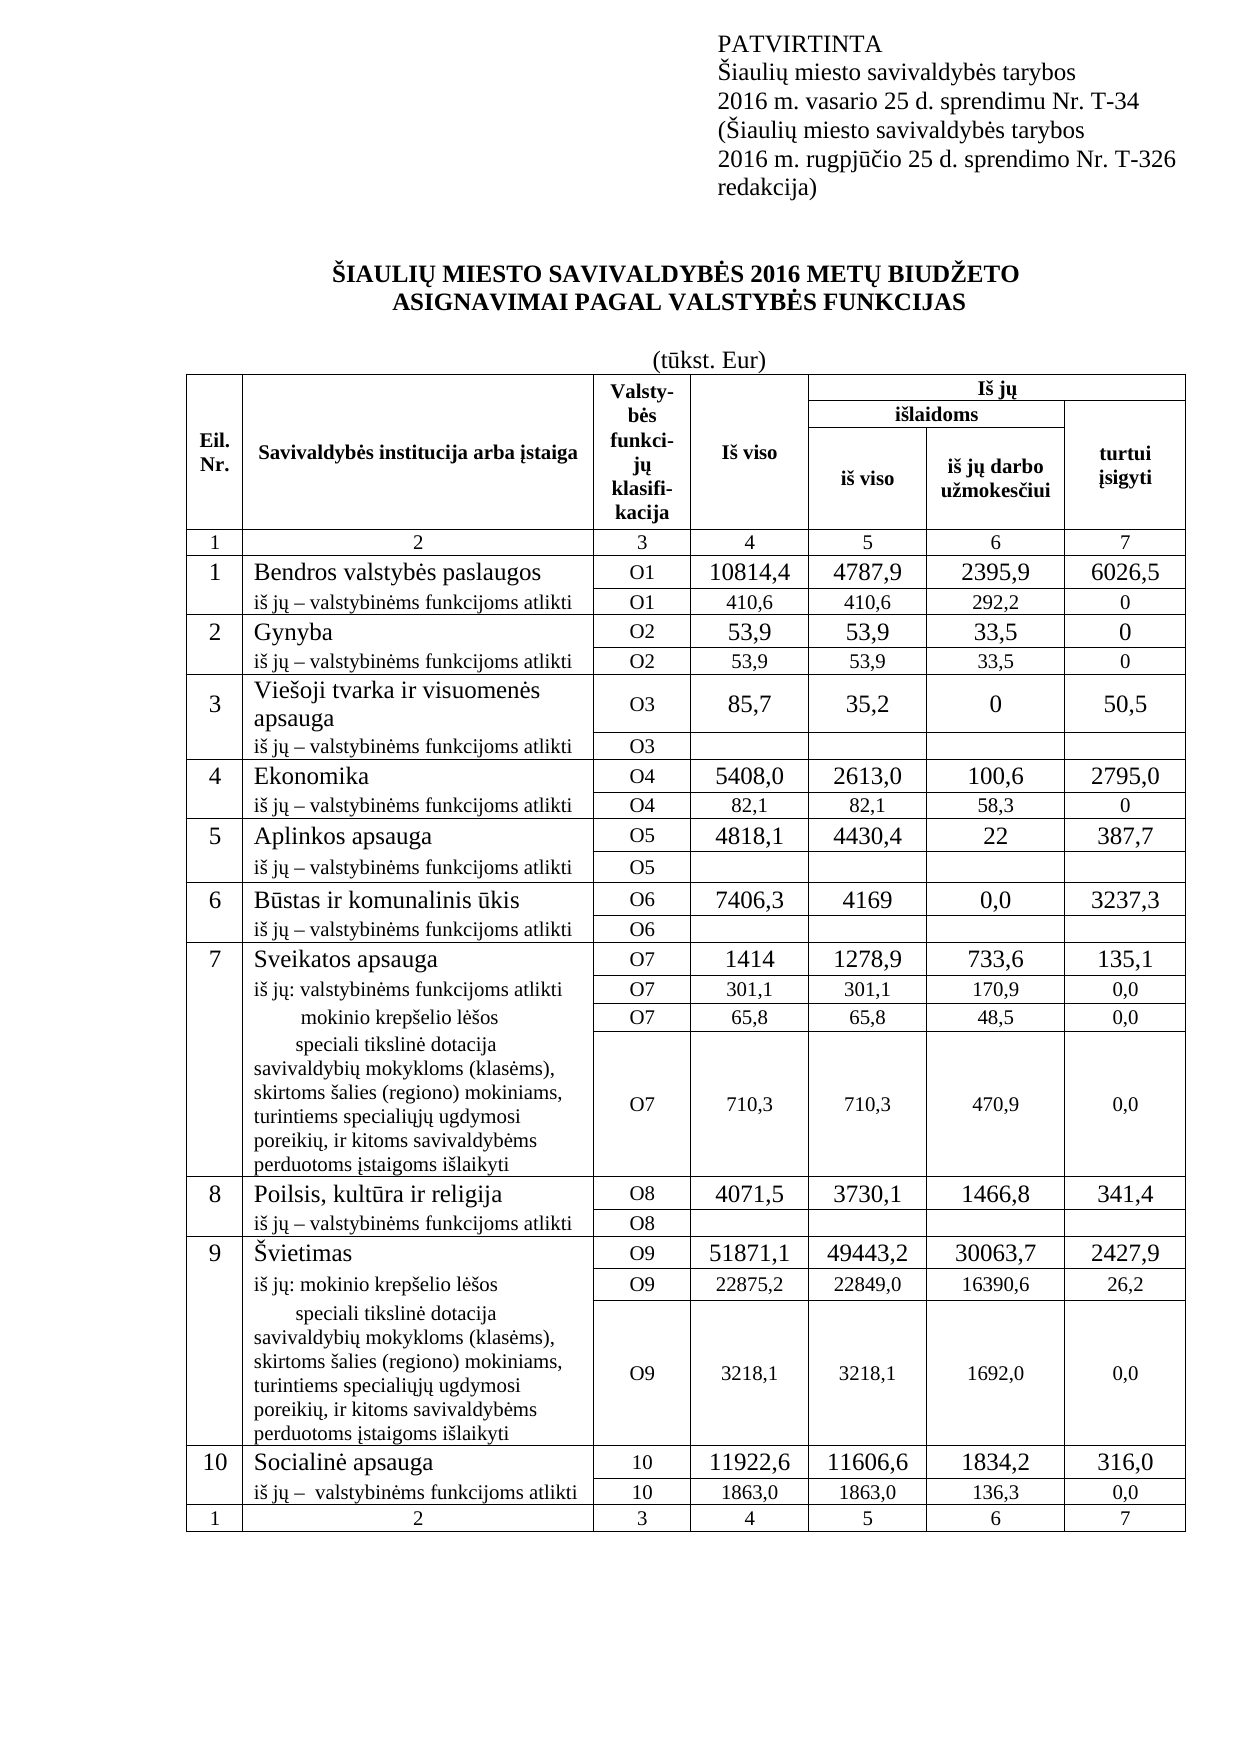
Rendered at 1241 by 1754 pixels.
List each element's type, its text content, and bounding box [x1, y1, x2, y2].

table_cell 1466,8 [927, 1177, 1064, 1209]
table_cell [927, 733, 1064, 759]
table_cell 16390,6 [927, 1269, 1064, 1299]
table_cell iš jų – valstybinėms funkcijoms atlikti [243, 1478, 593, 1504]
table_cell [187, 851, 242, 882]
table_cell O8 [594, 1210, 690, 1236]
table_cell 0 [1065, 589, 1185, 614]
table_cell iš jų: mokinio krepšelio lėšos [243, 1268, 593, 1299]
table_cell 2 [243, 530, 593, 555]
table_cell O5 [594, 852, 690, 882]
table_cell 85,7 [691, 675, 808, 732]
table_cell O7 [594, 943, 690, 974]
table_cell 387,7 [1065, 819, 1185, 851]
table_cell 3 [594, 1505, 690, 1531]
table_cell iš jų – valstybinėms funkcijoms atlikti [243, 851, 593, 882]
table_cell [187, 915, 242, 942]
table_cell 301,1 [809, 976, 926, 1003]
table_cell [187, 1003, 242, 1031]
table_cell 710,3 [809, 1032, 926, 1176]
table_cell 6026,5 [1065, 556, 1185, 588]
table_cell 26,2 [1065, 1269, 1185, 1299]
table_cell 292,2 [927, 589, 1064, 614]
table_cell O1 [594, 589, 690, 614]
text (tūkst. Eur) [177, 345, 1181, 374]
table_cell 3730,1 [809, 1177, 926, 1209]
table_cell 0 [1065, 793, 1185, 818]
table_cell Viešoji tvarka ir visuomenės apsauga [243, 675, 593, 732]
table_cell 0,0 [1065, 1301, 1185, 1445]
table_cell [1065, 916, 1185, 942]
table_cell 10814,4 [691, 556, 808, 588]
table_cell Būstas ir komunalinis ūkis [243, 883, 593, 915]
table_cell 4071,5 [691, 1177, 808, 1209]
table_cell O9 [594, 1301, 690, 1445]
table_cell 2 [187, 615, 242, 647]
table_cell Poilsis, kultūra ir religija [243, 1177, 593, 1209]
text 2016 m. vasario 25 d. sprendimu Nr. T-34 [582, 86, 1181, 115]
table_cell iš jų darbo užmokesčiui [927, 428, 1064, 528]
table_header Eil. Nr. [187, 375, 242, 528]
table_cell 0,0 [1065, 1479, 1185, 1504]
table_cell [187, 975, 242, 1003]
table_cell [809, 1210, 926, 1236]
table_cell 2395,9 [927, 556, 1064, 588]
table_cell 11922,6 [691, 1446, 808, 1478]
table_cell 9 [187, 1237, 242, 1268]
table_cell O5 [594, 819, 690, 851]
table_cell 35,2 [809, 675, 926, 732]
table_cell 5 [809, 530, 926, 555]
table_cell 1 [187, 1505, 242, 1531]
text 2016 m. rugpjūčio 25 d. sprendimo Nr. T-326 redakcija) [177, 144, 1181, 201]
table_cell 4787,9 [809, 556, 926, 588]
table_cell Aplinkos apsauga [243, 819, 593, 851]
table_cell Švietimas [243, 1237, 593, 1268]
table_cell 0 [1065, 648, 1185, 674]
table_cell [691, 916, 808, 942]
table_cell 53,9 [809, 615, 926, 647]
table_cell 341,4 [1065, 1177, 1185, 1209]
table_cell 100,6 [927, 760, 1064, 792]
table_cell 53,9 [809, 648, 926, 674]
table_cell [1065, 852, 1185, 882]
table_cell [691, 1210, 808, 1236]
table_cell iš jų – valstybinėms funkcijoms atlikti [243, 732, 593, 759]
table_cell Gynyba [243, 615, 593, 647]
table_cell 5 [187, 819, 242, 851]
table_cell 1 [187, 530, 242, 555]
table_cell O1 [594, 556, 690, 588]
table_cell 710,3 [691, 1032, 808, 1176]
table_cell 82,1 [691, 793, 808, 818]
table_header Iš jų [809, 375, 1185, 400]
table_cell 2613,0 [809, 760, 926, 792]
table_cell 4818,1 [691, 819, 808, 851]
table_cell 3237,3 [1065, 883, 1185, 915]
table_cell 0 [927, 675, 1064, 732]
table_cell 51871,1 [691, 1237, 808, 1268]
table_cell 11606,6 [809, 1446, 926, 1478]
table_cell [691, 733, 808, 759]
table_cell 4169 [809, 883, 926, 915]
table_header Savivaldybės institucija arba įstaiga [243, 375, 593, 528]
table_cell [809, 916, 926, 942]
table_cell 53,9 [691, 648, 808, 674]
table_cell O7 [594, 1032, 690, 1176]
table_cell O2 [594, 615, 690, 647]
table_cell [927, 852, 1064, 882]
table_cell 5408,0 [691, 760, 808, 792]
table_cell 8 [187, 1177, 242, 1209]
table_cell O9 [594, 1269, 690, 1299]
table_cell 22849,0 [809, 1269, 926, 1299]
table_cell iš viso [809, 428, 926, 528]
table_header Valsty-bės funkci-jų klasifi-kacija [594, 375, 690, 528]
table_cell 10 [594, 1479, 690, 1504]
table_cell 4 [187, 760, 242, 792]
table_cell [187, 647, 242, 674]
table_cell 733,6 [927, 943, 1064, 974]
table_cell 4430,4 [809, 819, 926, 851]
table_cell 0,0 [1065, 976, 1185, 1003]
table_cell 0,0 [1065, 1004, 1185, 1031]
table_cell iš jų – valstybinėms funkcijoms atlikti [243, 792, 593, 818]
table_cell 1863,0 [691, 1479, 808, 1504]
table_cell iš jų – valstybinėms funkcijoms atlikti [243, 1209, 593, 1236]
table_cell [1065, 733, 1185, 759]
table_cell 5 [809, 1505, 926, 1531]
table_cell 1414 [691, 943, 808, 974]
table_cell [927, 916, 1064, 942]
table_cell [187, 1031, 242, 1176]
table_cell iš jų: valstybinėms funkcijoms atlikti [243, 975, 593, 1003]
table_cell 6 [927, 530, 1064, 555]
table_cell speciali tikslinė dotacija savivaldybių mokykloms (klasėms), skirtoms šalies (regiono) mokiniams, turintiems specialiųjų ugdymosi poreikių, ir kitoms savivaldybėms perduotoms įstaigoms išlaikyti [243, 1300, 593, 1445]
table_cell 3218,1 [691, 1301, 808, 1445]
table_cell 301,1 [691, 976, 808, 1003]
table_cell 2427,9 [1065, 1237, 1185, 1268]
table_cell O4 [594, 760, 690, 792]
table_cell 33,5 [927, 615, 1064, 647]
table_cell 410,6 [691, 589, 808, 614]
table_cell O6 [594, 883, 690, 915]
table_cell 22 [927, 819, 1064, 851]
table_cell 50,5 [1065, 675, 1185, 732]
table_cell [187, 1268, 242, 1299]
table_cell 470,9 [927, 1032, 1064, 1176]
table_cell 30063,7 [927, 1237, 1064, 1268]
table_cell O3 [594, 733, 690, 759]
table_cell 4 [691, 1505, 808, 1531]
table_cell [187, 792, 242, 818]
table_cell Ekonomika [243, 760, 593, 792]
table_cell 58,3 [927, 793, 1064, 818]
table_cell 7 [1065, 1505, 1185, 1531]
table_cell 10 [594, 1446, 690, 1478]
table_cell 7 [187, 943, 242, 974]
table_cell 65,8 [691, 1004, 808, 1031]
table_cell 48,5 [927, 1004, 1064, 1031]
table_cell 1834,2 [927, 1446, 1064, 1478]
table_cell mokinio krepšelio lėšos [243, 1003, 593, 1031]
table_cell 53,9 [691, 615, 808, 647]
table_cell [187, 1478, 242, 1504]
table_cell 1863,0 [809, 1479, 926, 1504]
table_cell [809, 852, 926, 882]
table_cell [187, 1209, 242, 1236]
table_cell 33,5 [927, 648, 1064, 674]
table_cell O7 [594, 1004, 690, 1031]
table_cell [187, 1300, 242, 1445]
table_cell 2 [243, 1505, 593, 1531]
table_cell 10 [187, 1446, 242, 1478]
table_cell iš jų – valstybinėms funkcijoms atlikti [243, 647, 593, 674]
table_cell 0,0 [1065, 1032, 1185, 1176]
text (Šiaulių miesto savivaldybės tarybos [582, 115, 1181, 144]
table_cell iš jų – valstybinėms funkcijoms atlikti [243, 915, 593, 942]
table_cell [927, 1210, 1064, 1236]
table_cell 0 [1065, 615, 1185, 647]
table_cell 2795,0 [1065, 760, 1185, 792]
table_cell [809, 733, 926, 759]
table_cell O9 [594, 1237, 690, 1268]
text Šiaulių miesto savivaldybės tarybos [582, 57, 1181, 86]
table_cell O6 [594, 916, 690, 942]
table_cell 135,1 [1065, 943, 1185, 974]
table_cell 7 [1065, 530, 1185, 555]
table_cell 316,0 [1065, 1446, 1185, 1478]
table_cell [691, 852, 808, 882]
text ŠIAULIŲ MIESTO SAVIVALDYBĖS 2016 METŲ BIUDŽETO [177, 259, 1181, 287]
table_cell O8 [594, 1177, 690, 1209]
table_cell Socialinė apsauga [243, 1446, 593, 1478]
table_cell 7406,3 [691, 883, 808, 915]
table_cell [1065, 1210, 1185, 1236]
text PATVIRTINTA [582, 29, 1181, 57]
table_cell 4 [691, 530, 808, 555]
table_cell 1 [187, 556, 242, 588]
text ASIGNAVIMAI PAGAL VALSTYBĖS FUNKCIJAS [177, 287, 1181, 316]
table_cell O4 [594, 793, 690, 818]
table_cell turtui įsigyti [1065, 401, 1185, 528]
table_cell O2 [594, 648, 690, 674]
table_cell 136,3 [927, 1479, 1064, 1504]
table_cell 1278,9 [809, 943, 926, 974]
table_cell 6 [927, 1505, 1064, 1531]
table_cell 0,0 [927, 883, 1064, 915]
table_cell 22875,2 [691, 1269, 808, 1299]
table_cell [187, 732, 242, 759]
table_cell O3 [594, 675, 690, 732]
table_cell 49443,2 [809, 1237, 926, 1268]
table_cell 410,6 [809, 589, 926, 614]
table_cell Bendros valstybės paslaugos [243, 556, 593, 588]
table_cell 65,8 [809, 1004, 926, 1031]
table_cell 3218,1 [809, 1301, 926, 1445]
table_cell 1692,0 [927, 1301, 1064, 1445]
table_cell išlaidoms [809, 401, 1064, 427]
table_cell 170,9 [927, 976, 1064, 1003]
table_cell iš jų – valstybinėms funkcijoms atlikti [243, 588, 593, 614]
table_cell 6 [187, 883, 242, 915]
table_cell 3 [187, 675, 242, 732]
table_cell O7 [594, 976, 690, 1003]
table_cell speciali tikslinė dotacija savivaldybių mokykloms (klasėms), skirtoms šalies (regiono) mokiniams, turintiems specialiųjų ugdymosi poreikių, ir kitoms savivaldybėms perduotoms įstaigoms išlaikyti [243, 1031, 593, 1176]
table_cell 3 [594, 530, 690, 555]
table_header Iš viso [691, 375, 808, 528]
table_cell Sveikatos apsauga [243, 943, 593, 974]
table_cell 82,1 [809, 793, 926, 818]
table_cell [187, 588, 242, 614]
